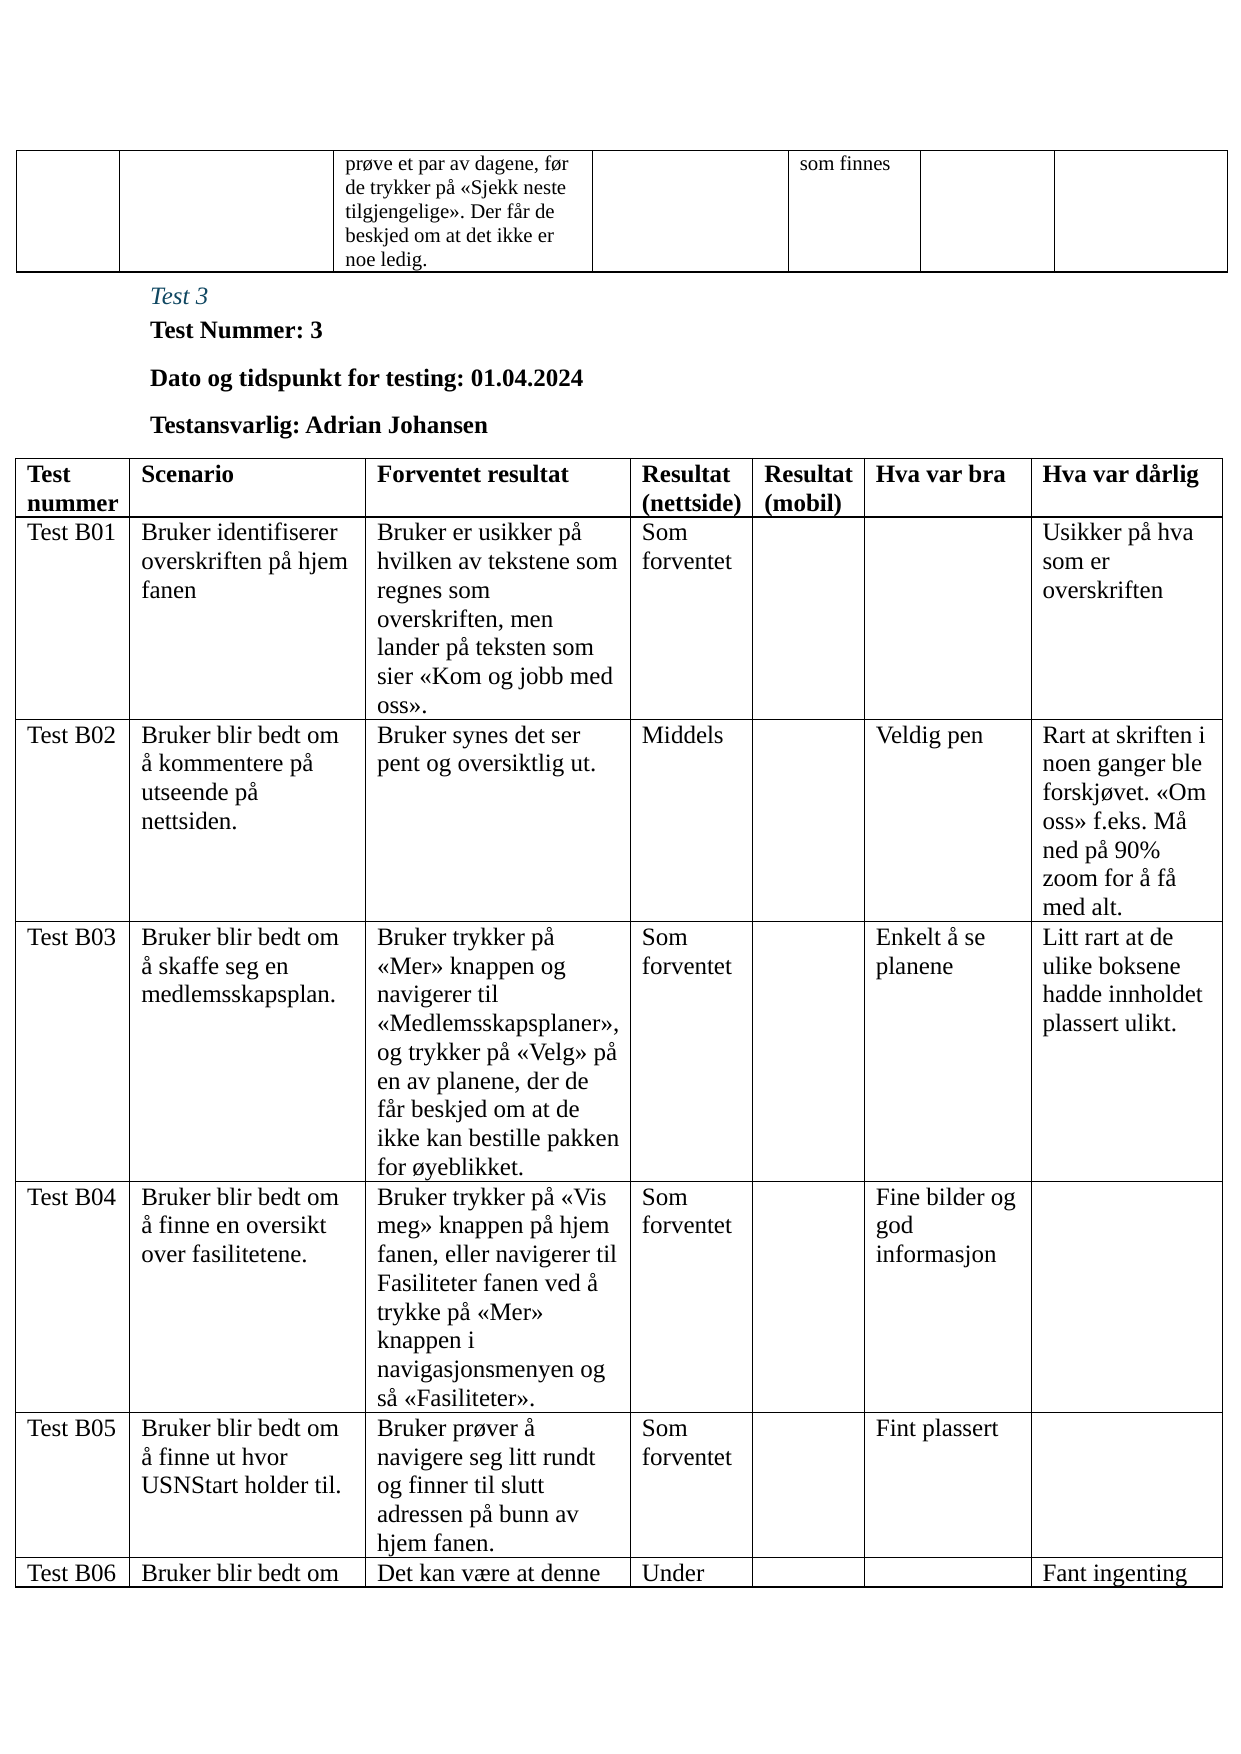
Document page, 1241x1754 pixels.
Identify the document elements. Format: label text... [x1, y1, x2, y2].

table_cell Test B04 [16, 1182, 129, 1412]
subtitle Test 3 [150, 281, 1090, 309]
table_cell Som forventet [631, 1413, 752, 1557]
table_cell Bruker blir bedt om å finne en oversikt over fasilitetene. [130, 1182, 365, 1412]
table_cell Bruker trykker på «Mer» knappen og navigerer til «Medlemsskapsplaner», og trykker på «Velg» på en av planene, der de får beskjed om at de ikke kan bestille pakken for øyeblikket. [366, 922, 630, 1181]
table_cell Test B06 [16, 1558, 129, 1586]
table_cell [753, 720, 864, 921]
table_header Resultat (mobil) [753, 459, 864, 516]
table_cell [1055, 151, 1227, 271]
table_cell [753, 518, 864, 719]
table_cell Usikker på hva som er overskriften [1032, 518, 1222, 719]
table_cell Fant ingenting [1032, 1558, 1222, 1586]
table_cell Veldig pen [865, 720, 1031, 921]
table_cell Bruker blir bedt om å finne ut hvor USNStart holder til. [130, 1413, 365, 1557]
text Testansvarlig: Adrian Johansen [150, 410, 1090, 439]
table_cell [1032, 1413, 1222, 1557]
table_cell Bruker trykker på «Vis meg» knappen på hjem fanen, eller navigerer til Fasiliteter fanen ved å trykke på «Mer» knappen i navigasjonsmenyen og så «Fasiliteter». [366, 1182, 630, 1412]
table_cell Test B03 [16, 922, 129, 1181]
table_cell Fine bilder og god informasjon [865, 1182, 1031, 1412]
table_cell [17, 151, 119, 271]
table_cell Som forventet [631, 922, 752, 1181]
table_header Resultat (nettside) [631, 459, 752, 516]
table_cell Bruker er usikker på hvilken av tekstene som regnes som overskriften, men lander på teksten som sier «Kom og jobb med oss». [366, 518, 630, 719]
table_header Hva var dårlig [1032, 459, 1222, 516]
table_cell som finnes [789, 151, 920, 271]
table_cell [753, 1558, 864, 1586]
table_cell [753, 1413, 864, 1557]
table_header Hva var bra [865, 459, 1031, 516]
table_cell Bruker blir bedt om [130, 1558, 365, 1586]
table_cell prøve et par av dagene, før de trykker på «Sjekk neste tilgjengelige». Der får de beskjed om at det ikke er noe ledig. [334, 151, 592, 271]
table_cell Middels [631, 720, 752, 921]
table_cell Litt rart at de ulike boksene hadde innholdet plassert ulikt. [1032, 922, 1222, 1181]
table_cell Bruker identifiserer overskriften på hjem fanen [130, 518, 365, 719]
table_cell Bruker blir bedt om å skaffe seg en medlemsskapsplan. [130, 922, 365, 1181]
text Test Nummer: 3 [150, 316, 1090, 344]
table_cell Enkelt å se planene [865, 922, 1031, 1181]
table_header Test nummer [16, 459, 129, 516]
table_cell [1032, 1182, 1222, 1412]
table_cell Som forventet [631, 1182, 752, 1412]
table_cell [120, 151, 333, 271]
table_cell Som forventet [631, 518, 752, 719]
table_cell [593, 151, 788, 271]
table_cell Test B05 [16, 1413, 129, 1557]
table_cell Test B01 [16, 518, 129, 719]
table_cell Test B02 [16, 720, 129, 921]
table_cell Fint plassert [865, 1413, 1031, 1557]
table_header Scenario [130, 459, 365, 516]
table_cell Bruker prøver å navigere seg litt rundt og finner til slutt adressen på bunn av hjem fanen. [366, 1413, 630, 1557]
table_cell Under [631, 1558, 752, 1586]
table_cell Det kan være at denne [366, 1558, 630, 1586]
table_cell Bruker synes det ser pent og oversiktlig ut. [366, 720, 630, 921]
table_cell [865, 1558, 1031, 1586]
table_cell [753, 1182, 864, 1412]
table_cell [865, 518, 1031, 719]
table_cell Rart at skriften i noen ganger ble forskjøvet. «Om oss» f.eks. Må ned på 90% zoom for å få med alt. [1032, 720, 1222, 921]
table_cell [921, 151, 1054, 271]
text Dato og tidspunkt for testing: 01.04.2024 [150, 363, 1090, 392]
table_header Forventet resultat [366, 459, 630, 516]
table_cell [753, 922, 864, 1181]
table_cell Bruker blir bedt om å kommentere på utseende på nettsiden. [130, 720, 365, 921]
